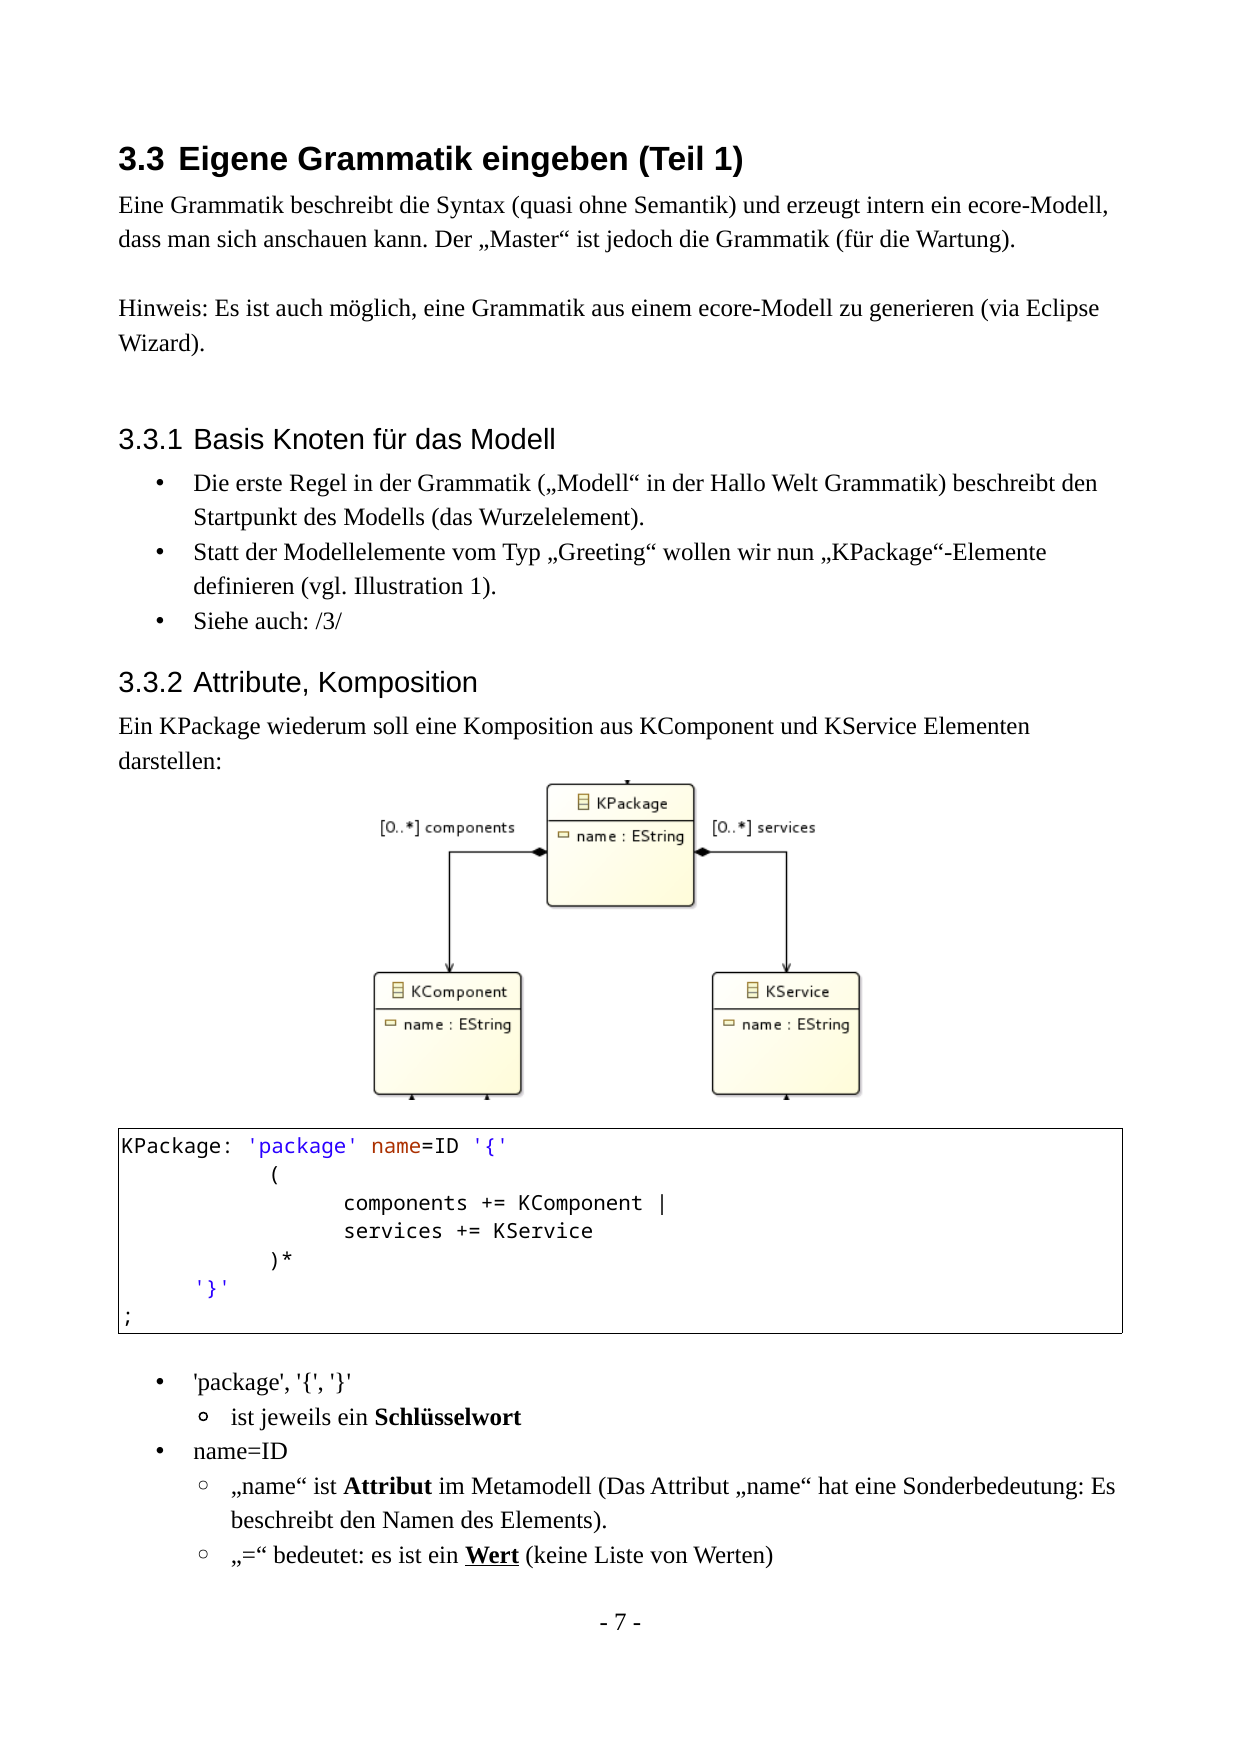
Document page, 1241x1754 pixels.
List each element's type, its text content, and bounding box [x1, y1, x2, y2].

list Siehe auch: /3/ [156, 606, 1122, 635]
list name=ID [156, 1436, 1122, 1465]
text ( [119, 1156, 1122, 1185]
list ist jeweils ein Schlüsselwort [193, 1402, 1122, 1431]
text ; [119, 1298, 1122, 1333]
text '}' [119, 1270, 1122, 1298]
subtitle Basis Knoten für das Modell [118, 422, 1122, 456]
subtitle Attribute, Komposition [118, 665, 1122, 699]
text KPackage: 'package' name=ID '{' [119, 1129, 1122, 1156]
text services += KService [119, 1213, 1122, 1242]
text components += KComponent | [119, 1185, 1122, 1213]
list „=“ bedeutet: es ist ein Wert (keine Liste von Werten) [193, 1540, 1122, 1569]
text Eine Grammatik beschreibt die Syntax (quasi ohne Semantik) und erzeugt intern ein ecore-Modell, dass man sich anschauen kann. Der „Master“ ist jedoch die Grammatik (für die Wartung). [118, 190, 1122, 253]
list 'package', '{', '}' [156, 1367, 1122, 1396]
picture [360, 780, 880, 1100]
list „name“ ist Attribut im Metamodell (Das Attribut „name“ hat eine Sonderbedeutung: Es beschreibt den Namen des Elements). [193, 1471, 1122, 1534]
text Hinweis: Es ist auch möglich, eine Grammatik aus einem ecore-Modell zu generieren (via Eclipse Wizard). [118, 293, 1122, 357]
list Statt der Modellelemente vom Typ „Greeting“ wollen wir nun „KPackage“-Elemente definieren (vgl. Illustration 1). [156, 537, 1122, 600]
subtitle Eigene Grammatik eingeben (Teil 1) [118, 139, 1122, 178]
text Ein KPackage wiederum soll eine Komposition aus KComponent und KService Elementen darstellen: [118, 711, 1122, 775]
text )* [119, 1242, 1122, 1270]
list Die erste Regel in der Grammatik („Modell“ in der Hallo Welt Grammatik) beschreibt den Startpunkt des Modells (das Wurzelelement). [156, 468, 1122, 531]
